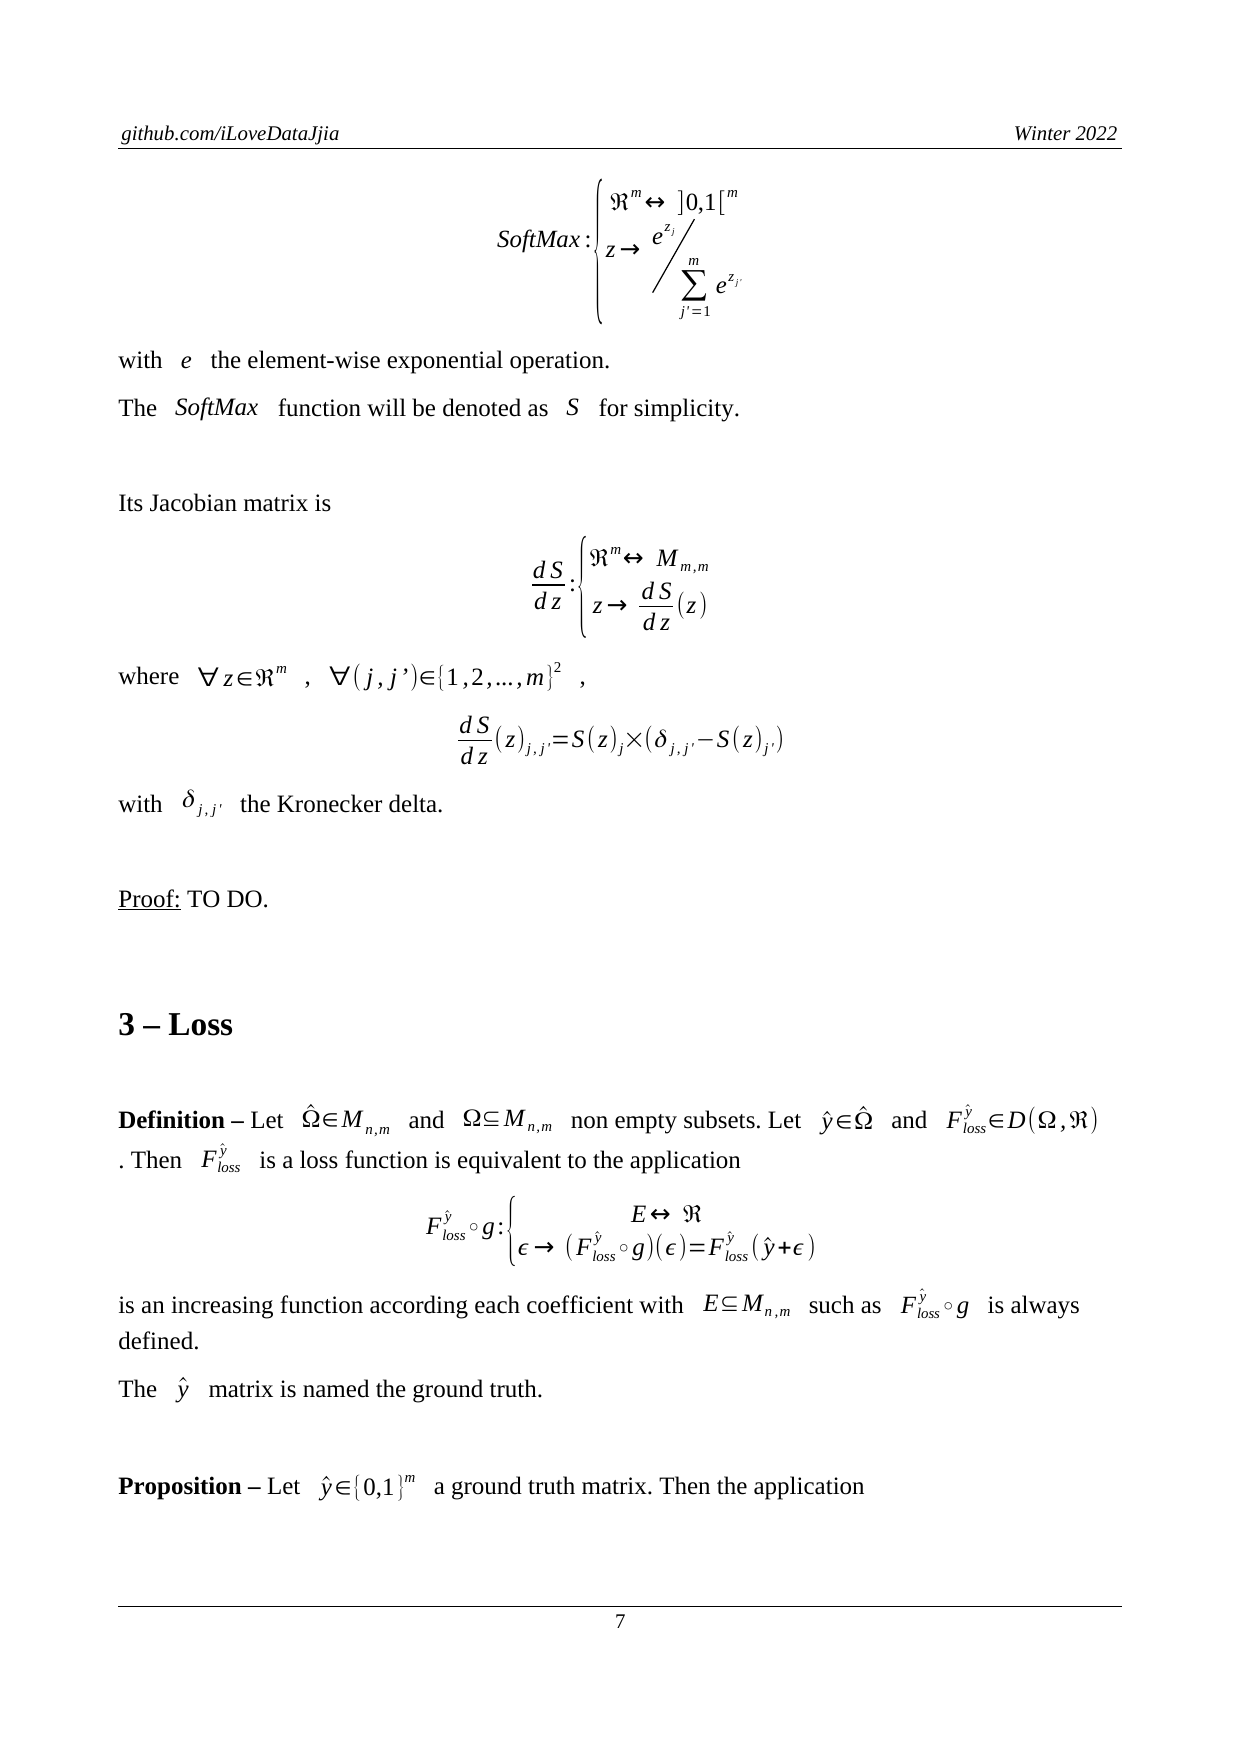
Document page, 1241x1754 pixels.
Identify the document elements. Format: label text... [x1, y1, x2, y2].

text Definition – Letandnon empty subsets. Letand. Thenis a loss function is equivalent to the application [118, 1102, 1122, 1177]
text Thefunction will be denoted asfor simplicity. [118, 393, 1122, 421]
subtitle 3 – Loss [118, 1004, 1122, 1042]
text is an increasing function according each coefficient withsuch asis always defined. [118, 1287, 1122, 1355]
text where,, [118, 659, 1122, 692]
text withthe Kronecker delta. [118, 789, 1122, 817]
text withthe element-wise exponential operation. [118, 345, 1122, 374]
text Thematrix is named the ground truth. [118, 1374, 1122, 1403]
text Proof: TO DO. [118, 884, 1122, 913]
text Proposition – Leta ground truth matrix. Then the application [118, 1469, 1122, 1502]
text Its Jacobian matrix is [118, 488, 1122, 517]
